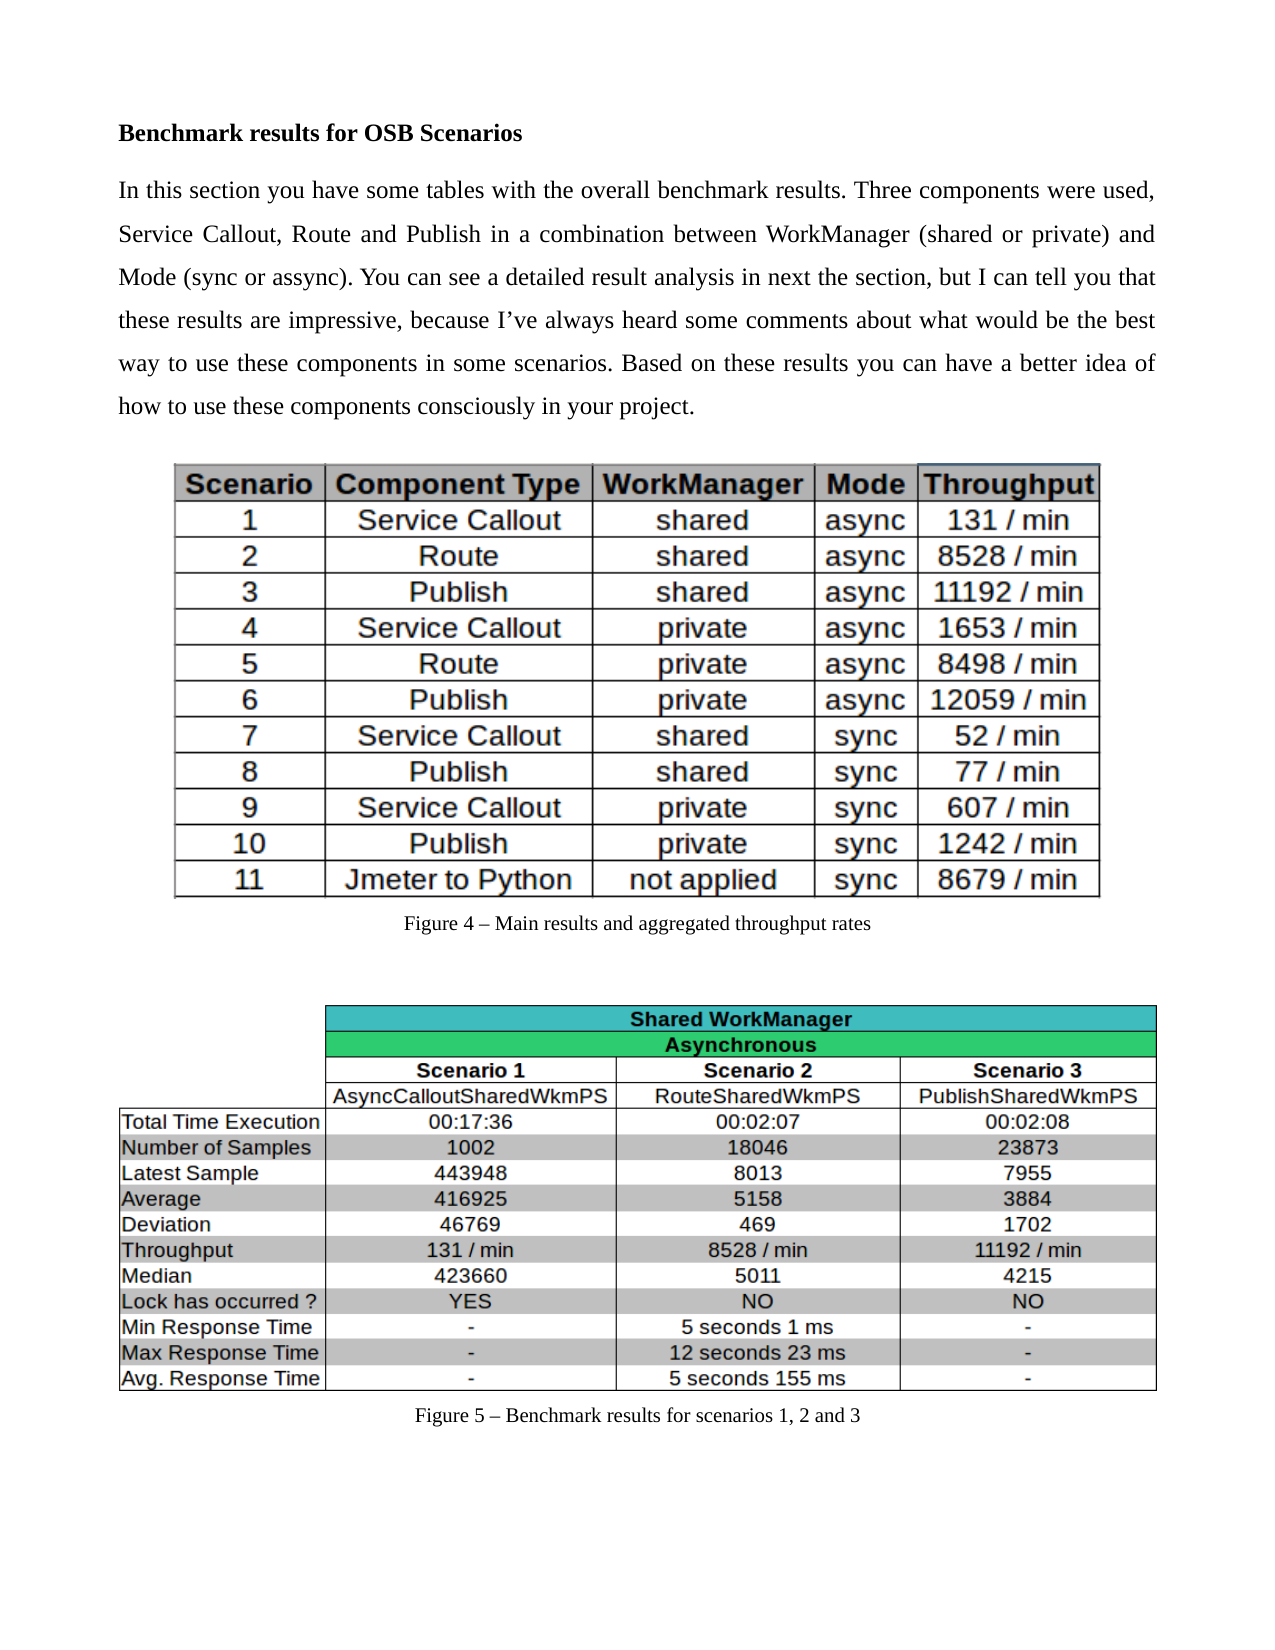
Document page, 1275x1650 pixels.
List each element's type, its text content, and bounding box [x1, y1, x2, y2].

text In this section you have some tables with the overall benchmark results. Three components were used, Service Callout, Route and Publish in a combination between WorkManager (shared or private) and Mode (sync or assync). You can see a detailed result analysis in next the section, but I can tell you that these results are impressive, because I’ve always heard some comments about what would be the best way to use these components in some scenarios. Based on these results you can have a better idea of how to use these components consciously in your project. [118, 176, 1157, 420]
text Benchmark results for OSB Scenarios [118, 118, 1157, 147]
picture [118, 1004, 1157, 1391]
text Figure 5 – Benchmark results for scenarios 1, 2 and 3 [118, 1391, 1157, 1427]
picture [173, 463, 1102, 899]
text Figure 4 – Main results and aggregated throughput rates [118, 899, 1157, 935]
